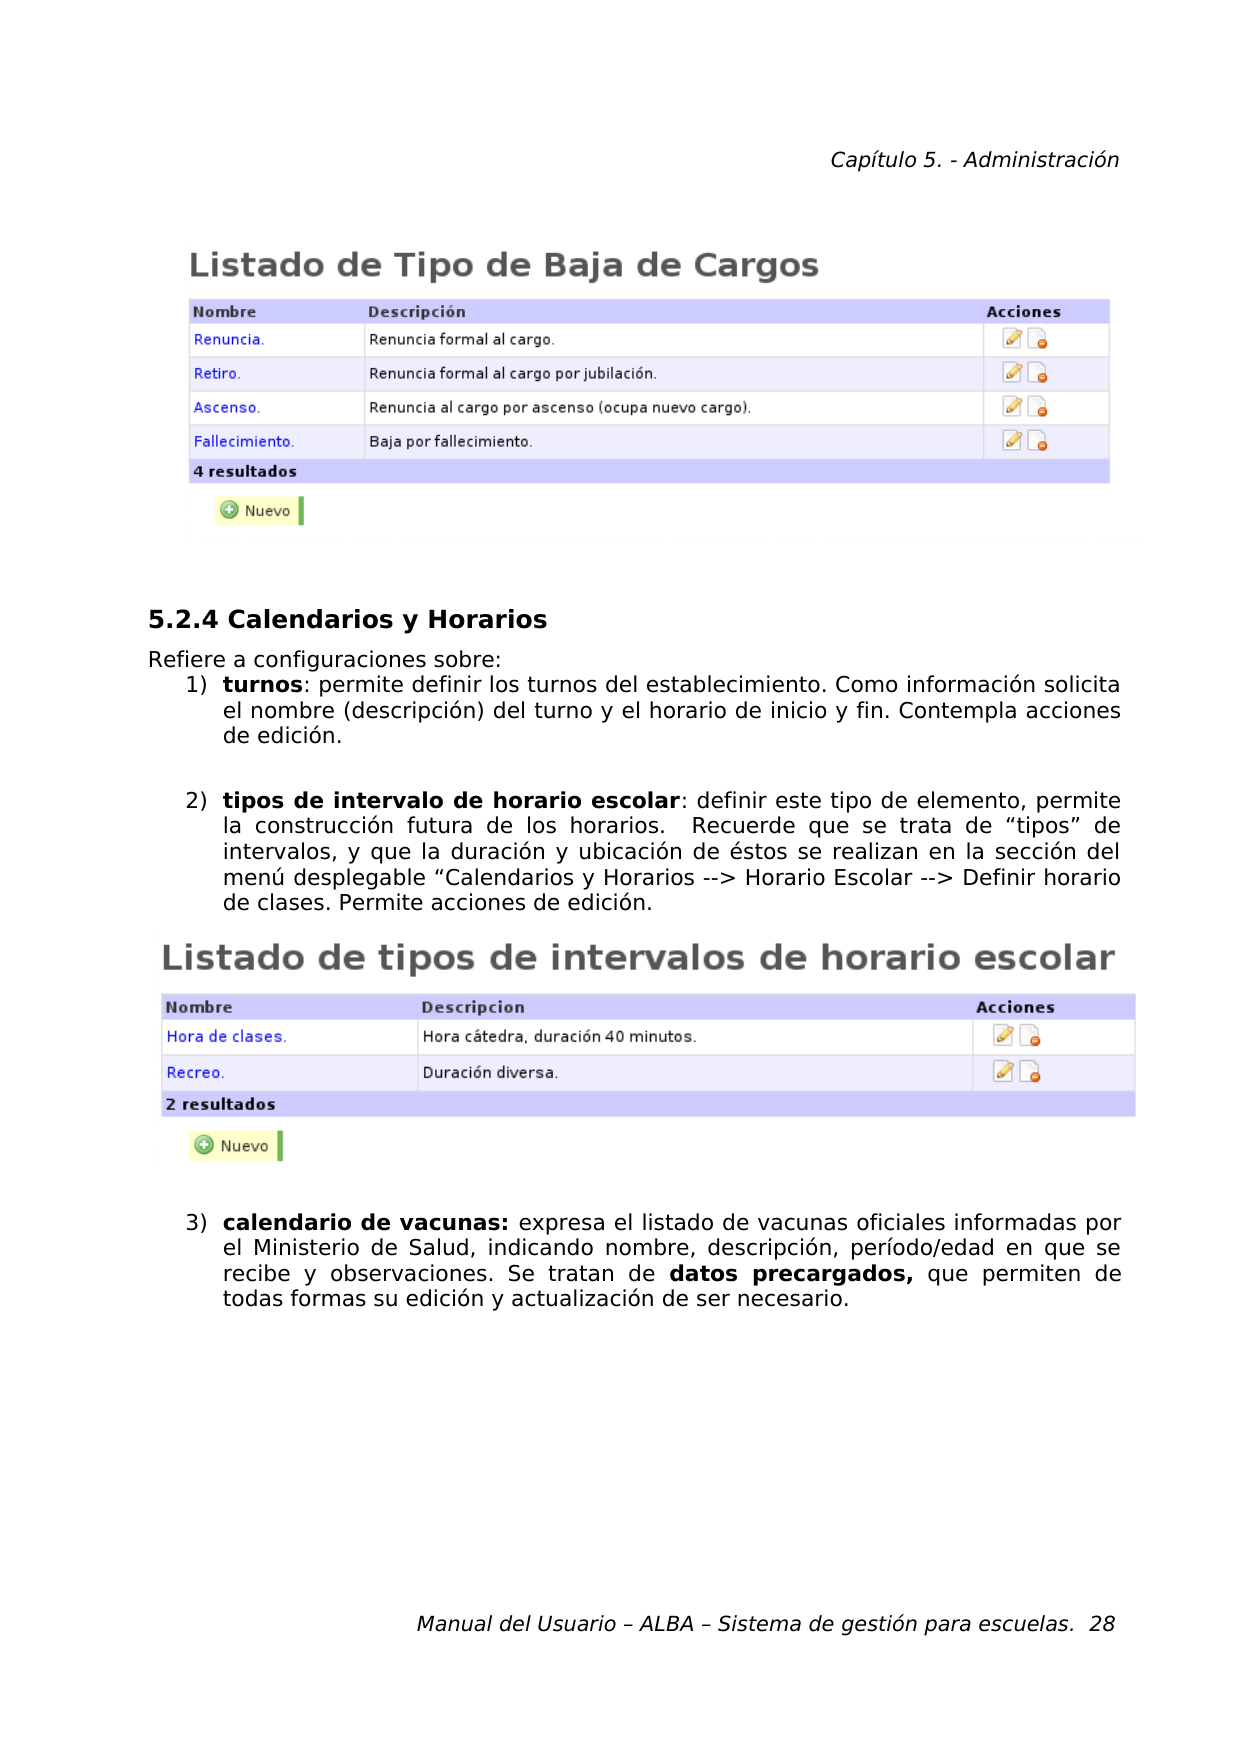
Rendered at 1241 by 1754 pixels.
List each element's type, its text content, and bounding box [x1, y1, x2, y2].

subtitle 5.2.4 Calendarios y Horarios [148, 605, 1122, 634]
text Refiere a configuraciones sobre: [148, 647, 1122, 672]
list calendario de vacunas: expresa el listado de vacunas oficiales informadas por el Ministerio de Salud, indicando nombre, descripción, período/edad en que se recibe y observaciones. Se tratan de datos precargados, que permiten de todas formas su edición y actualización de ser necesario. [185, 1210, 1122, 1312]
list turnos: permite definir los turnos del establecimiento. Como información solicita el nombre (descripción) del turno y el horario de inicio y fin. Contempla acciones de edición. [185, 672, 1122, 749]
picture [181, 236, 1148, 541]
picture [153, 927, 1158, 1171]
list tipos de intervalo de horario escolar: definir este tipo de elemento, permite la construcción futura de los horarios. Recuerde que se trata de “tipos” de intervalos, y que la duración y ubicación de éstos se realizan en la sección del menú desplegable “Calendarios y Horarios --> Horario Escolar --> Definir horario de clases. Permite acciones de edición. [185, 788, 1122, 916]
